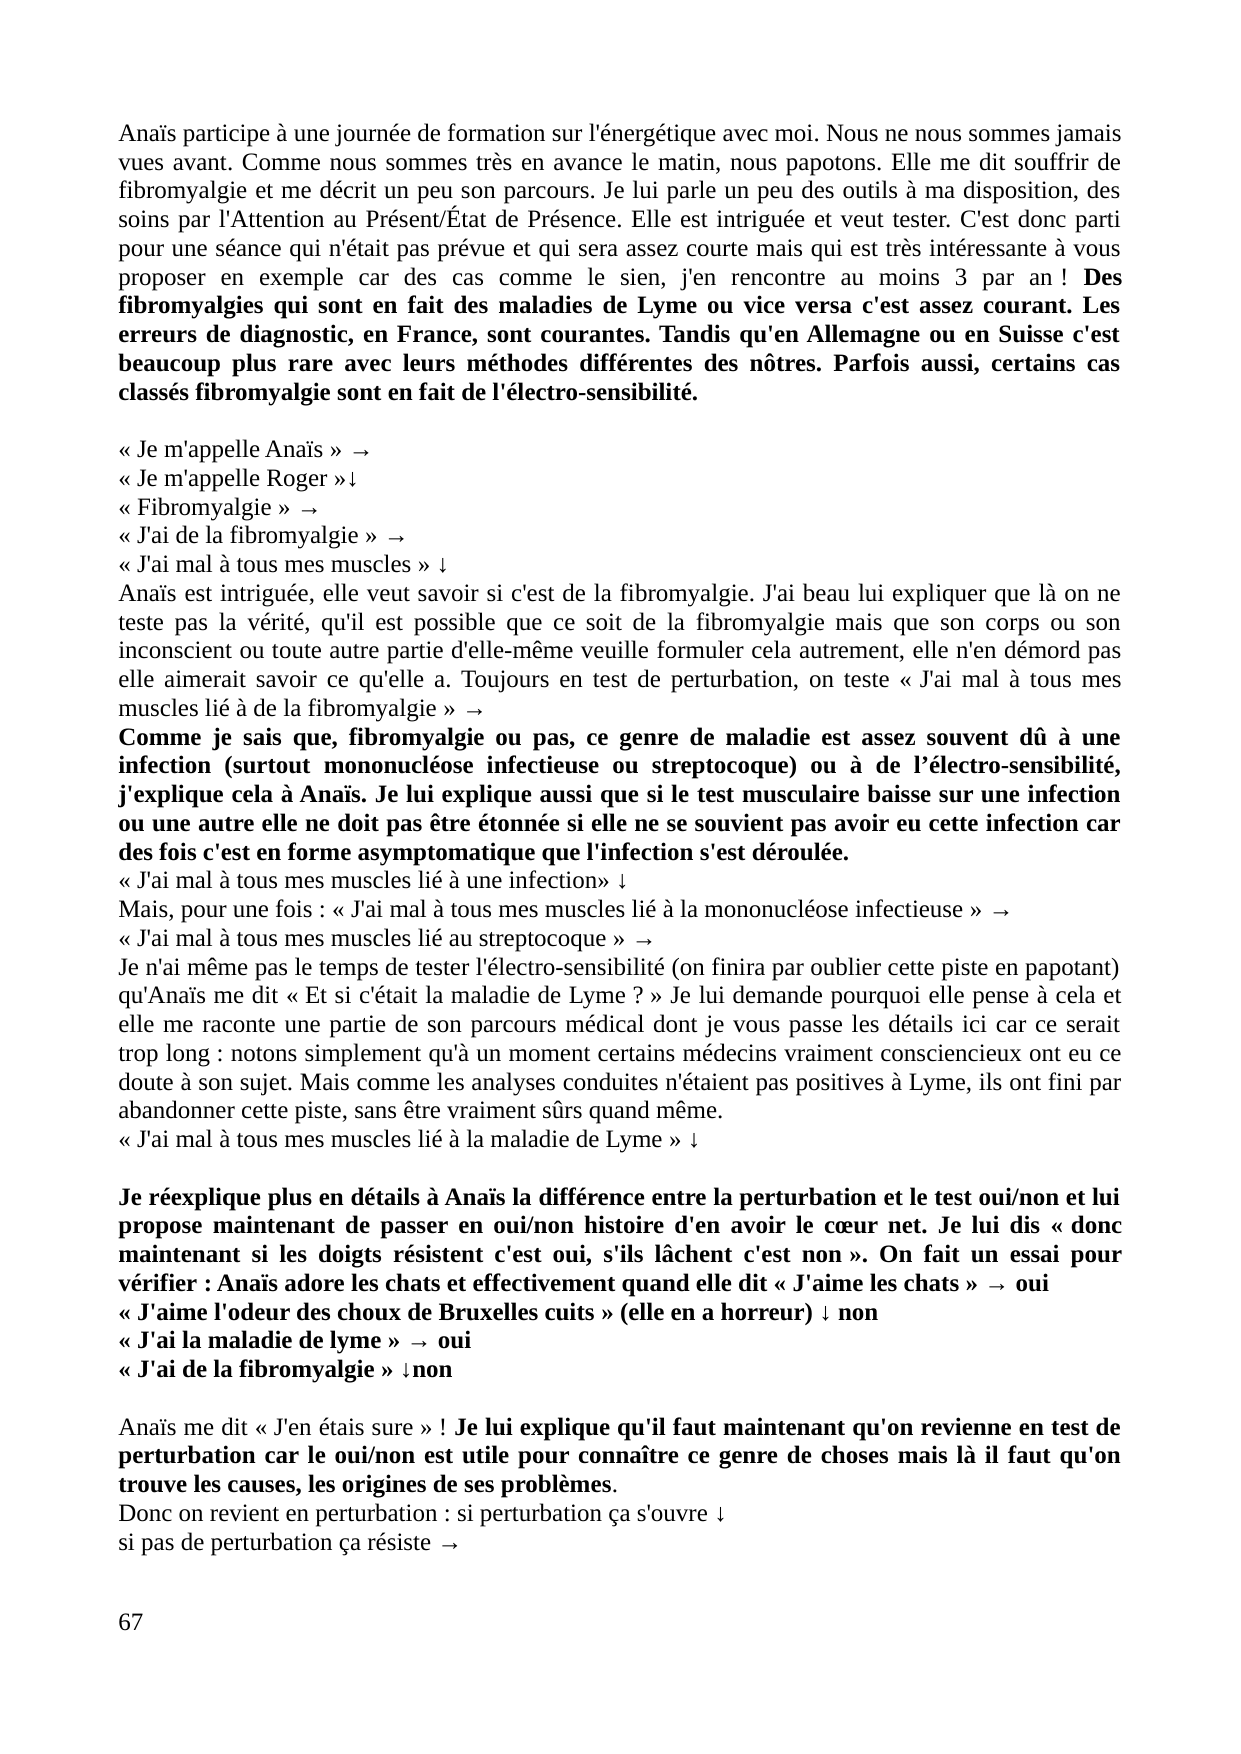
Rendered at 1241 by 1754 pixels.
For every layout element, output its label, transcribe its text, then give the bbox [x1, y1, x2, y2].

text « J'ai mal à tous mes muscles lié à la maladie de Lyme » ↓ [118, 1124, 1122, 1153]
text « J'ai de la fibromyalgie » ↓non [118, 1354, 1122, 1383]
text Donc on revient en perturbation : si perturbation ça s'ouvre ↓ [118, 1498, 1122, 1527]
text « Fibromyalgie » → [118, 492, 1122, 521]
text « J'ai la maladie de lyme » → oui [118, 1326, 1122, 1354]
text Mais, pour une fois : « J'ai mal à tous mes muscles lié à la mononucléose infectieuse » → [118, 894, 1122, 923]
text « J'ai mal à tous mes muscles lié au streptocoque » → [118, 923, 1122, 952]
text « J'ai mal à tous mes muscles lié à une infection» ↓ [118, 866, 1122, 894]
text « Je m'appelle Anaïs » → [118, 434, 1122, 463]
text Anaïs participe à une journée de formation sur l'énergétique avec moi. Nous ne nous sommes jamais vues avant. Comme nous sommes très en avance le matin, nous papotons. Elle me dit souffrir de fibromyalgie et me décrit un peu son parcours. Je lui parle un peu des outils à ma disposition, des soins par l'Attention au Présent/État de Présence. Elle est intriguée et veut tester. C'est donc parti pour une séance qui n'était pas prévue et qui sera assez courte mais qui est très intéressante à vous proposer en exemple car des cas comme le sien, j'en rencontre au moins 3 par an ! Des fibromyalgies qui sont en fait des maladies de Lyme ou vice versa c'est assez courant. Les erreurs de diagnostic, en France, sont courantes. Tandis qu'en Allemagne ou en Suisse c'est beaucoup plus rare avec leurs méthodes différentes des nôtres. Parfois aussi, certains cas classés fibromyalgie sont en fait de l'électro-sensibilité. [118, 118, 1122, 406]
text « J'ai de la fibromyalgie » → [118, 521, 1122, 549]
text si pas de perturbation ça résiste → [118, 1527, 1122, 1556]
text « J'aime l'odeur des choux de Bruxelles cuits » (elle en a horreur) ↓ non [118, 1297, 1122, 1326]
text Anaïs est intriguée, elle veut savoir si c'est de la fibromyalgie. J'ai beau lui expliquer que là on ne teste pas la vérité, qu'il est possible que ce soit de la fibromyalgie mais que son corps ou son inconscient ou toute autre partie d'elle-même veuille formuler cela autrement, elle n'en démord pas elle aimerait savoir ce qu'elle a. Toujours en test de perturbation, on teste « J'ai mal à tous mes muscles lié à de la fibromyalgie » → [118, 578, 1122, 722]
text « J'ai mal à tous mes muscles » ↓ [118, 549, 1122, 578]
text Je n'ai même pas le temps de tester l'électro-sensibilité (on finira par oublier cette piste en papotant) qu'Anaïs me dit « Et si c'était la maladie de Lyme ? » Je lui demande pourquoi elle pense à cela et elle me raconte une partie de son parcours médical dont je vous passe les détails ici car ce serait trop long : notons simplement qu'à un moment certains médecins vraiment consciencieux ont eu ce doute à son sujet. Mais comme les analyses conduites n'étaient pas positives à Lyme, ils ont fini par abandonner cette piste, sans être vraiment sûrs quand même. [118, 952, 1122, 1124]
text Comme je sais que, fibromyalgie ou pas, ce genre de maladie est assez souvent dû à une infection (surtout mononucléose infectieuse ou streptocoque) ou à de l’électro-sensibilité, j'explique cela à Anaïs. Je lui explique aussi que si le test musculaire baisse sur une infection ou une autre elle ne doit pas être étonnée si elle ne se souvient pas avoir eu cette infection car des fois c'est en forme asymptomatique que l'infection s'est déroulée. [118, 722, 1122, 866]
text Anaïs me dit « J'en étais sure » ! Je lui explique qu'il faut maintenant qu'on revienne en test de perturbation car le oui/non est utile pour connaître ce genre de choses mais là il faut qu'on trouve les causes, les origines de ses problèmes. [118, 1412, 1122, 1498]
text Je réexplique plus en détails à Anaïs la différence entre la perturbation et le test oui/non et lui propose maintenant de passer en oui/non histoire d'en avoir le cœur net. Je lui dis « donc maintenant si les doigts résistent c'est oui, s'ils lâchent c'est non ». On fait un essai pour vérifier : Anaïs adore les chats et effectivement quand elle dit « J'aime les chats » → oui [118, 1182, 1122, 1297]
text « Je m'appelle Roger »↓ [118, 463, 1122, 492]
